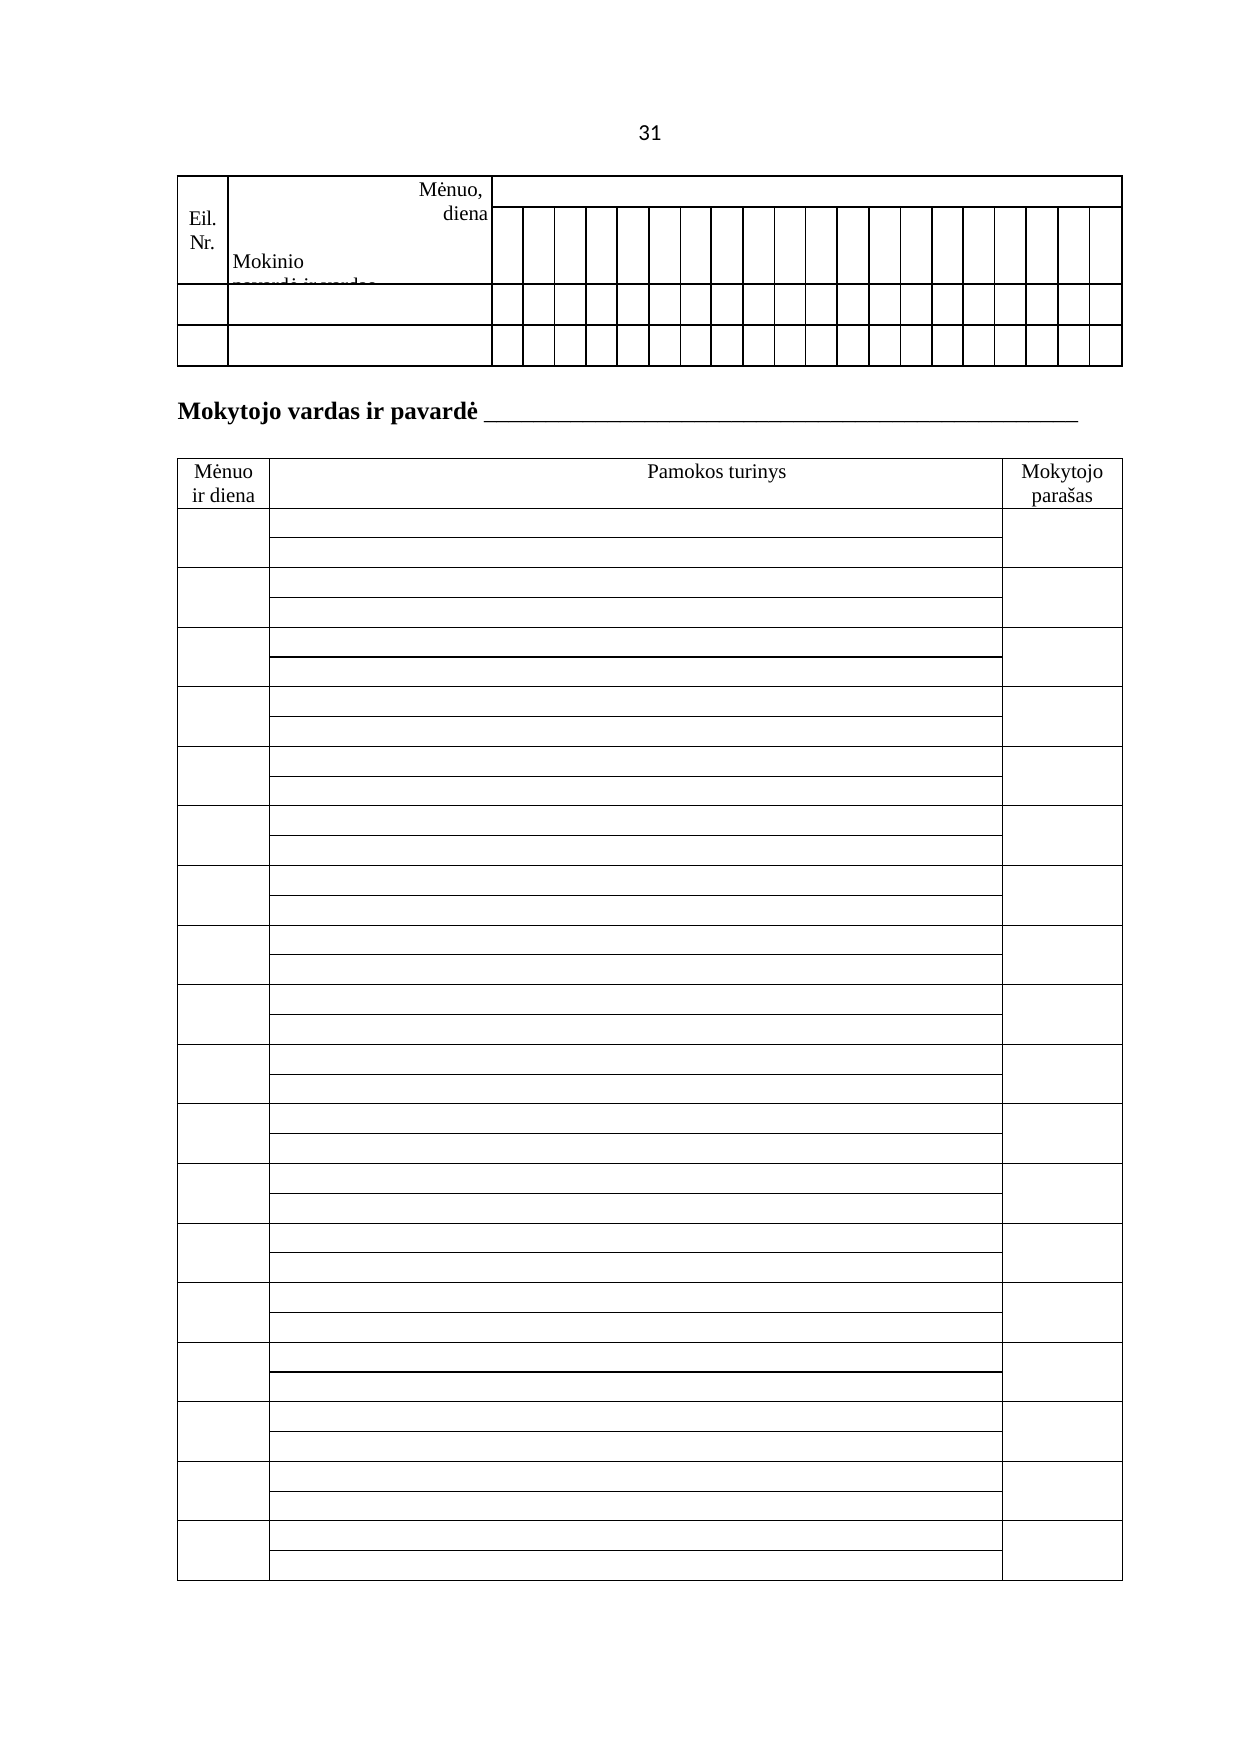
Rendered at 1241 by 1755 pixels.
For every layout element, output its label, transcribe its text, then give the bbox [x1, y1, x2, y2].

table_cell [775, 208, 805, 283]
table_cell [270, 1521, 1002, 1550]
table_cell [801, 326, 805, 365]
table_header Pamokos turinys [270, 459, 1002, 507]
table_cell [1003, 1224, 1122, 1282]
table_cell [1003, 1343, 1122, 1401]
table_cell [618, 208, 648, 283]
table_cell [1090, 285, 1094, 324]
table_cell [270, 1194, 1002, 1222]
table_cell [270, 1492, 1002, 1520]
table_cell [270, 538, 1002, 567]
table_cell [178, 1045, 269, 1103]
table_header Mėnuo ir diena [178, 459, 269, 507]
table_cell [178, 509, 269, 567]
table_cell [1003, 1283, 1122, 1342]
table_cell [775, 326, 779, 365]
table_cell [555, 285, 559, 324]
table_cell [990, 285, 994, 324]
table_cell [933, 208, 962, 283]
table_cell [270, 896, 1002, 924]
table_cell [1085, 326, 1089, 365]
table_cell [493, 208, 522, 283]
table_cell [270, 1551, 1002, 1580]
table_cell [1003, 747, 1122, 805]
table_cell [270, 747, 1002, 776]
table_cell [178, 687, 269, 746]
text Mokytojo vardas ir pavardė [177, 396, 1122, 425]
table_cell [270, 777, 1002, 805]
table_cell [178, 1164, 269, 1222]
table_cell [1090, 326, 1094, 365]
table_cell [1003, 926, 1122, 984]
table_cell [270, 1343, 1002, 1371]
table_cell [550, 285, 554, 324]
table_cell [1059, 208, 1089, 283]
table_cell [270, 1075, 1002, 1103]
table_cell [178, 985, 269, 1044]
table_cell [1003, 687, 1122, 746]
table_cell [178, 1462, 269, 1520]
table_cell [270, 926, 1002, 954]
table_cell [270, 1045, 1002, 1073]
table_cell [178, 628, 269, 686]
table_cell [178, 1224, 269, 1282]
table_cell [270, 717, 1002, 746]
table_cell [178, 806, 269, 865]
table_cell [178, 1343, 269, 1401]
table_cell [270, 1283, 1002, 1312]
table_cell [587, 208, 616, 283]
table_cell [1003, 866, 1122, 924]
table_cell [1003, 568, 1122, 627]
table_cell [995, 208, 1025, 283]
table_cell [270, 1104, 1002, 1133]
table_cell [555, 208, 585, 283]
table_cell [1085, 285, 1089, 324]
table_cell [870, 208, 900, 283]
table_cell [681, 208, 710, 283]
table_cell [712, 208, 742, 283]
table_cell [1090, 208, 1121, 283]
table_cell [270, 836, 1002, 865]
table_cell [270, 866, 1002, 895]
table_cell [995, 326, 999, 365]
table_cell [1003, 806, 1122, 865]
table_cell [1003, 1045, 1122, 1103]
table_cell [270, 985, 1002, 1014]
table_cell [270, 628, 1002, 656]
table_cell [964, 208, 994, 283]
table_cell [995, 285, 999, 324]
table_cell [178, 747, 269, 805]
table_cell [896, 326, 900, 365]
table_cell [744, 208, 774, 283]
table_cell [270, 1432, 1002, 1461]
table_cell [770, 285, 774, 324]
table_cell [1003, 985, 1122, 1044]
table_cell [178, 1402, 269, 1461]
table_cell [838, 208, 868, 283]
table_cell [864, 285, 868, 324]
table_cell [1003, 1462, 1122, 1520]
table_cell [270, 598, 1002, 627]
table_cell [178, 926, 269, 984]
table_cell [270, 1373, 1002, 1401]
table_cell [1003, 1104, 1122, 1163]
table_cell [775, 285, 779, 324]
table_cell [644, 285, 648, 324]
table_cell [178, 568, 269, 627]
table_cell [806, 208, 836, 283]
table_cell [801, 285, 805, 324]
table_cell [178, 1283, 269, 1342]
table_cell [676, 326, 680, 365]
table_cell [270, 1164, 1002, 1193]
table_cell [650, 208, 680, 283]
table_cell [524, 208, 554, 283]
table_cell [1003, 1164, 1122, 1222]
table_cell [1003, 628, 1122, 686]
table_cell [270, 806, 1002, 835]
table_header Eil. Nr. [178, 177, 227, 283]
table_cell [178, 1104, 269, 1163]
table_header Mokytojo parašas [1003, 459, 1122, 507]
table_cell [990, 326, 994, 365]
table_cell [270, 687, 1002, 716]
table_cell [270, 955, 1002, 984]
table_cell [1003, 1521, 1122, 1580]
table_cell [270, 509, 1002, 537]
table_cell [864, 326, 868, 365]
table_cell [270, 1224, 1002, 1252]
table_cell [270, 1134, 1002, 1163]
table_cell [550, 326, 554, 365]
table_cell [178, 866, 269, 924]
table_cell [270, 1253, 1002, 1282]
table_cell [270, 1313, 1002, 1342]
table_cell [896, 285, 900, 324]
table_cell [1027, 208, 1057, 283]
table_cell [644, 326, 648, 365]
table_cell [270, 1462, 1002, 1491]
table_cell [901, 208, 931, 283]
table_cell [178, 1521, 269, 1580]
table_cell [555, 326, 559, 365]
table_cell [770, 326, 774, 365]
table_cell [1003, 509, 1122, 567]
table_cell [270, 1402, 1002, 1431]
table_cell [270, 568, 1002, 597]
table_cell [270, 1015, 1002, 1044]
table_cell [1003, 1402, 1122, 1461]
table_cell [270, 658, 1002, 686]
table_cell [676, 285, 680, 324]
